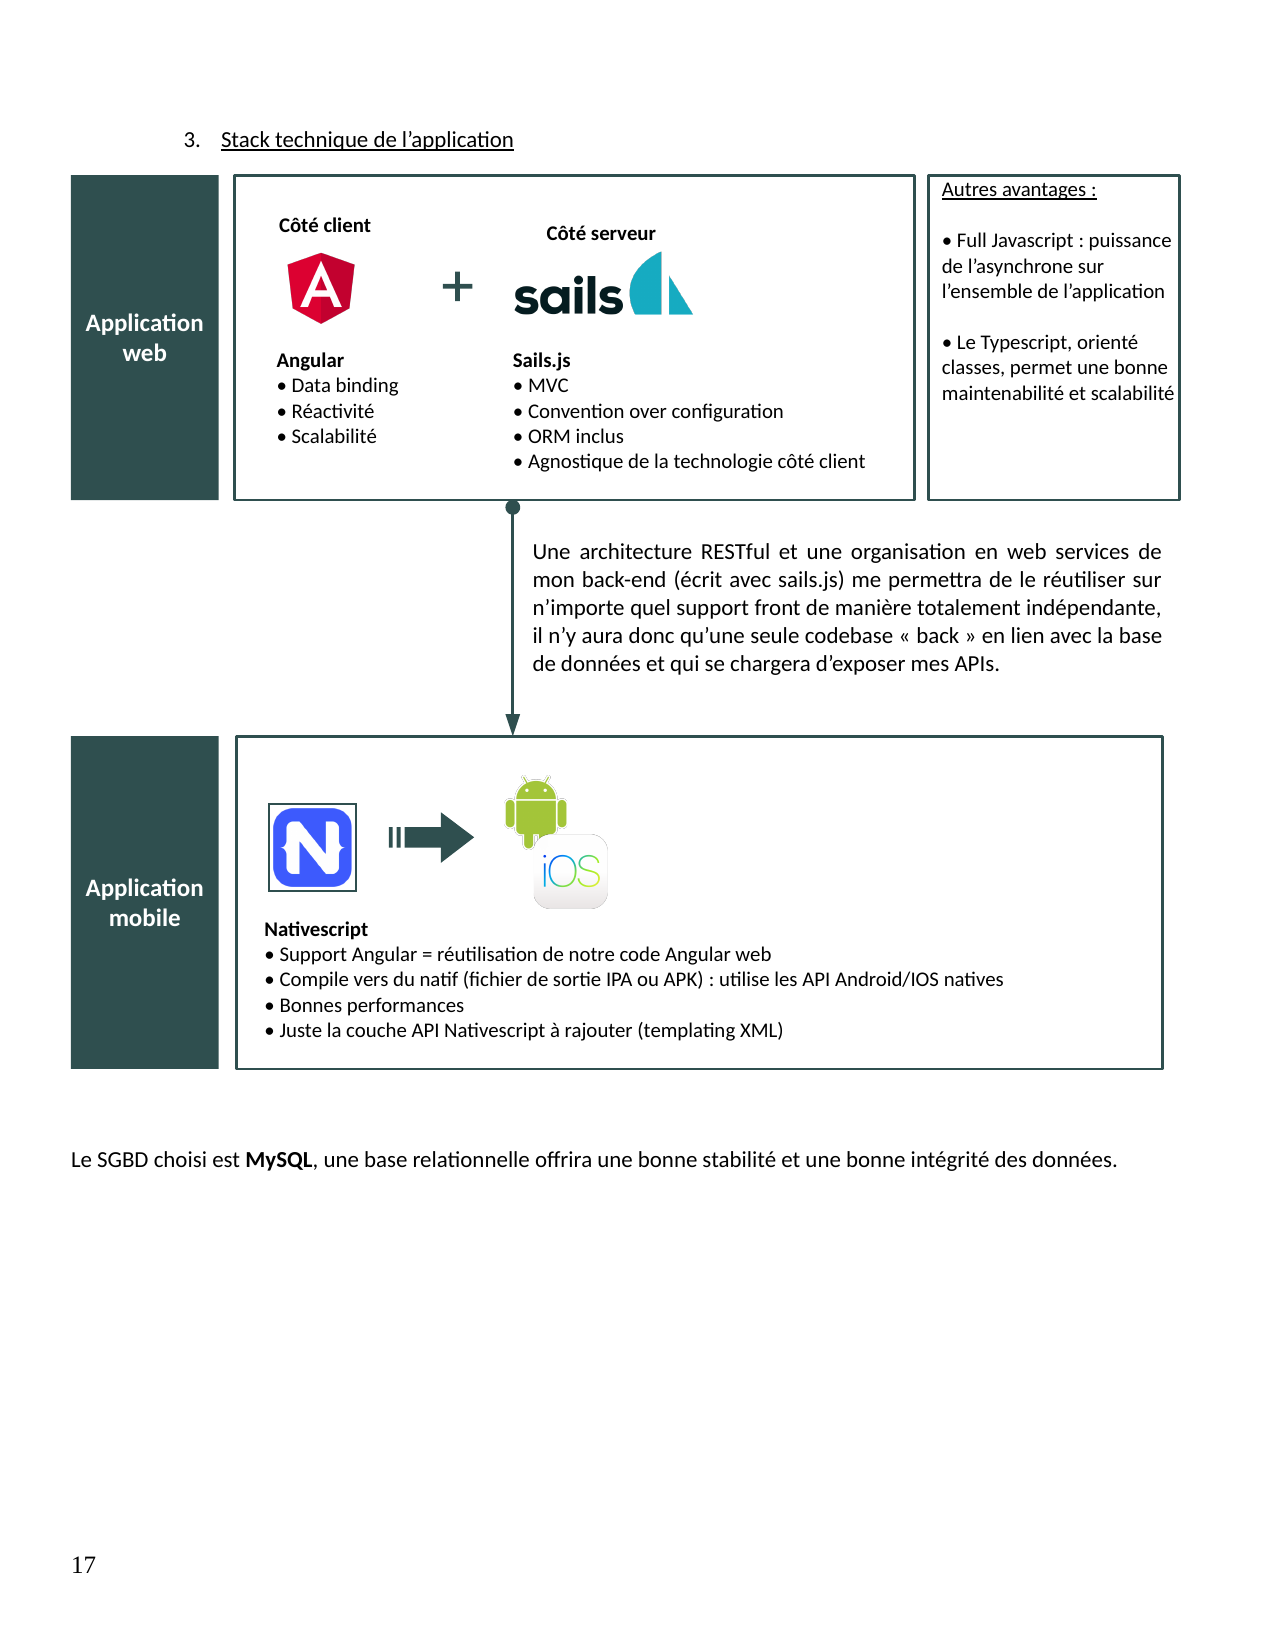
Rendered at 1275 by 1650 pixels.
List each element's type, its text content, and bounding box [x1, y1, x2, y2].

picture [512, 249, 695, 318]
picture [276, 242, 366, 331]
list Stack technique de l’application [183, 125, 1204, 153]
picture [273, 808, 352, 887]
picture [504, 775, 608, 909]
text Le SGBD choisi est MySQL, une base relationnelle offrira une bonne stabilité et une bonne intégrité des données. [71, 1145, 1204, 1173]
